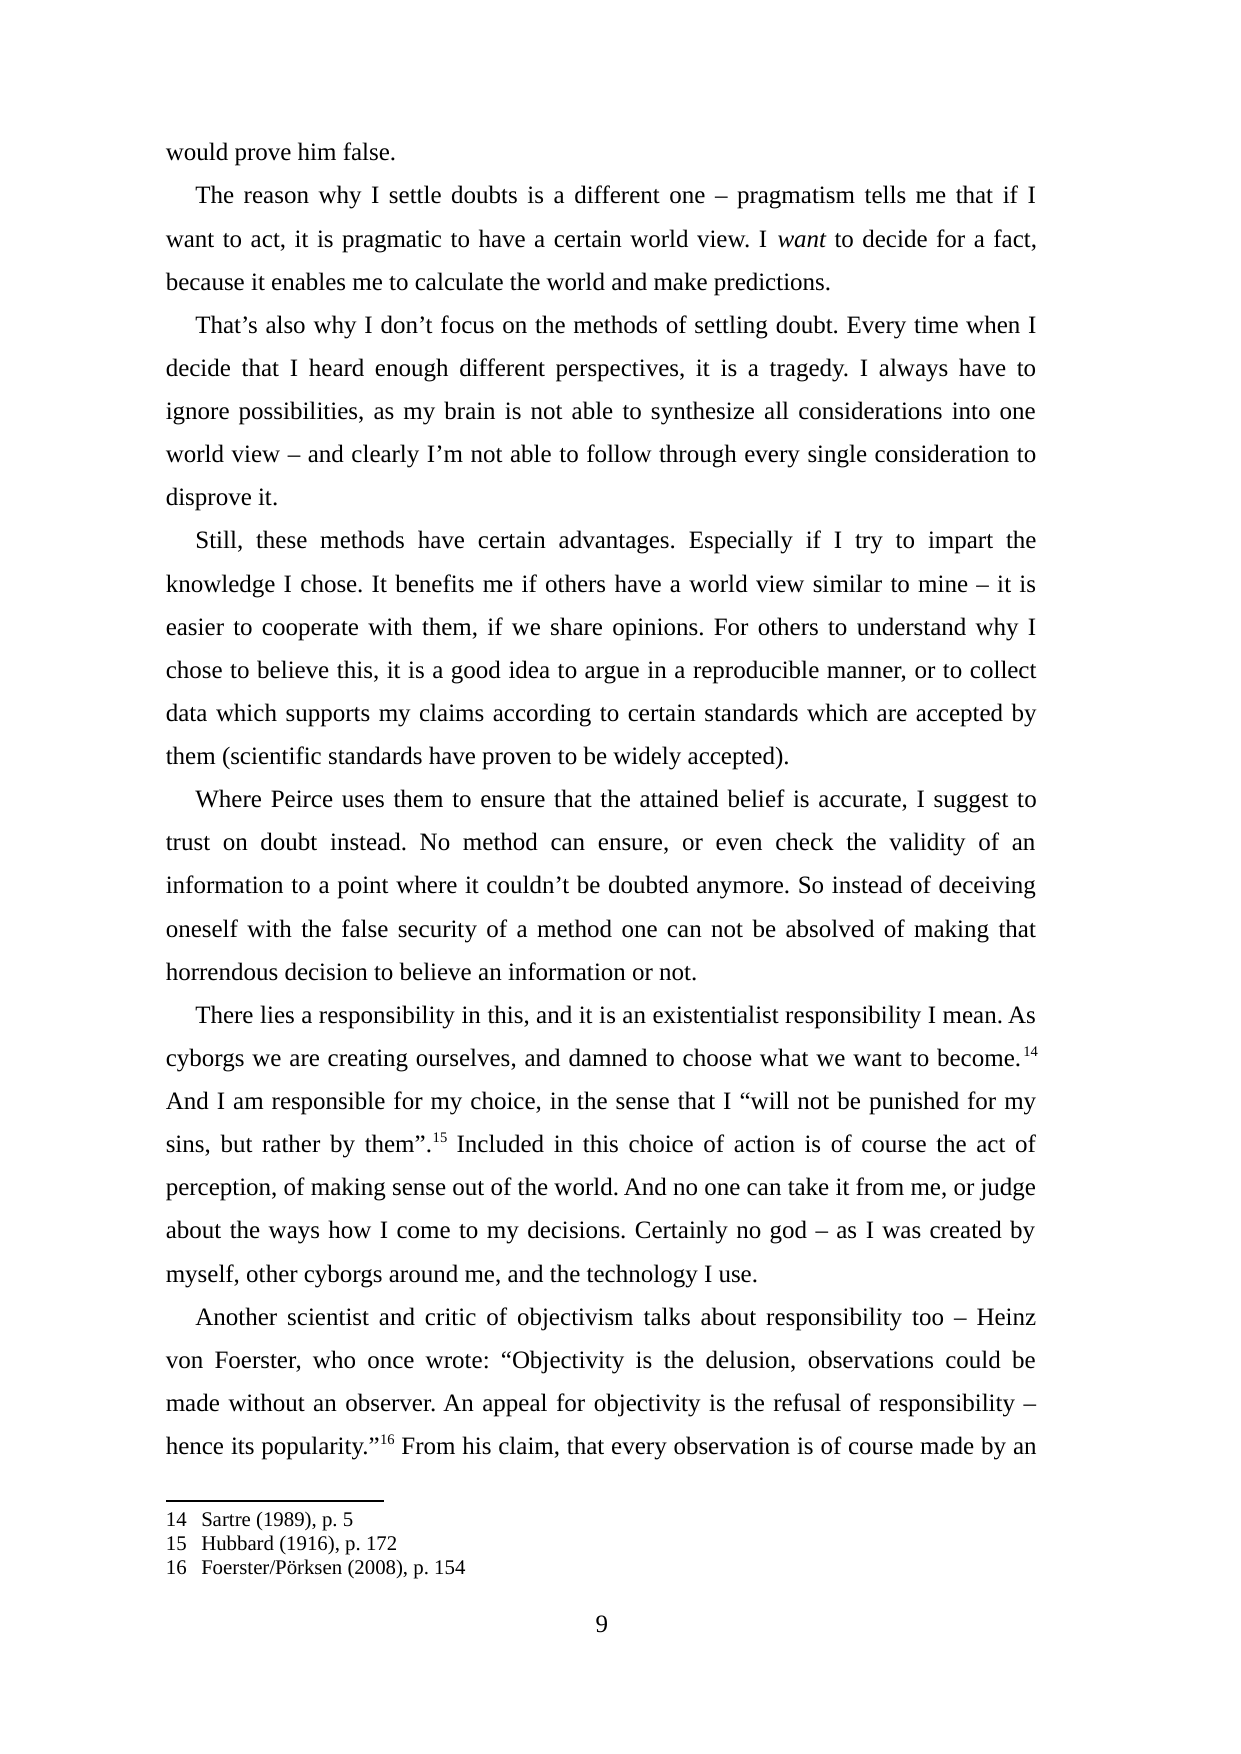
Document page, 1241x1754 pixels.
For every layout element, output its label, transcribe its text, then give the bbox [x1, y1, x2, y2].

text There lies a responsibility in this, and it is an existentialist responsibility I mean. As cyborgs we are creating ourselves, and damned to choose what we want to become. And I am responsible for my choice, in the sense that I “will not be punished for my sins, but rather by them”. Included in this choice of action is of course the act of perception, of making sense out of the world. And no one can take it from me, or judge about the ways how I come to my decisions. Certainly no god – as I was created by myself, other cyborgs around me, and the technology I use. [166, 1000, 1037, 1287]
text Where Peirce uses them to ensure that the attained belief is accurate, I suggest to trust on doubt instead. No method can ensure, or even check the validity of an information to a point where it couldn’t be doubted anymore. So instead of deceiving oneself with the false security of a method one can not be absolved of making that horrendous decision to believe an information or not. [166, 784, 1037, 986]
text The reason why I settle doubts is a different one – pragmatism tells me that if I want to act, it is pragmatic to have a certain world view. I want to decide for a fact, because it enables me to calculate the world and make predictions. [166, 181, 1037, 296]
text Still, these methods have certain advantages. Especially if I try to impart the knowledge I chose. It benefits me if others have a world view similar to mine – it is easier to cooperate with them, if we share opinions. For others to understand why I chose to believe this, it is a good idea to argue in a reproducible manner, or to collect data which supports my claims according to certain standards which are accepted by them (scientific standards have proven to be widely accepted). [166, 526, 1037, 770]
text Another scientist and critic of objectivism talks about responsibility too – Heinz von Foerster, who once wrote: “Objectivity is the delusion, observations could be made without an observer. An appeal for objectivity is the refusal of responsibility – hence its popularity.” From his claim, that every observation is of course made by an [166, 1302, 1037, 1460]
text Sartre (1989), p. 5 [166, 1507, 1037, 1531]
text That’s also why I don’t focus on the methods of settling doubt. Every time when I decide that I heard enough different perspectives, it is a tragedy. I always have to ignore possibilities, as my brain is not able to synthesize all considerations into one world view – and clearly I’m not able to follow through every single consideration to disprove it. [166, 310, 1037, 511]
text would prove him false. [166, 137, 1037, 166]
text Hubbard (1916), p. 172 [166, 1531, 1037, 1555]
text Foerster/Pörksen (2008), p. 154 [166, 1555, 1037, 1579]
